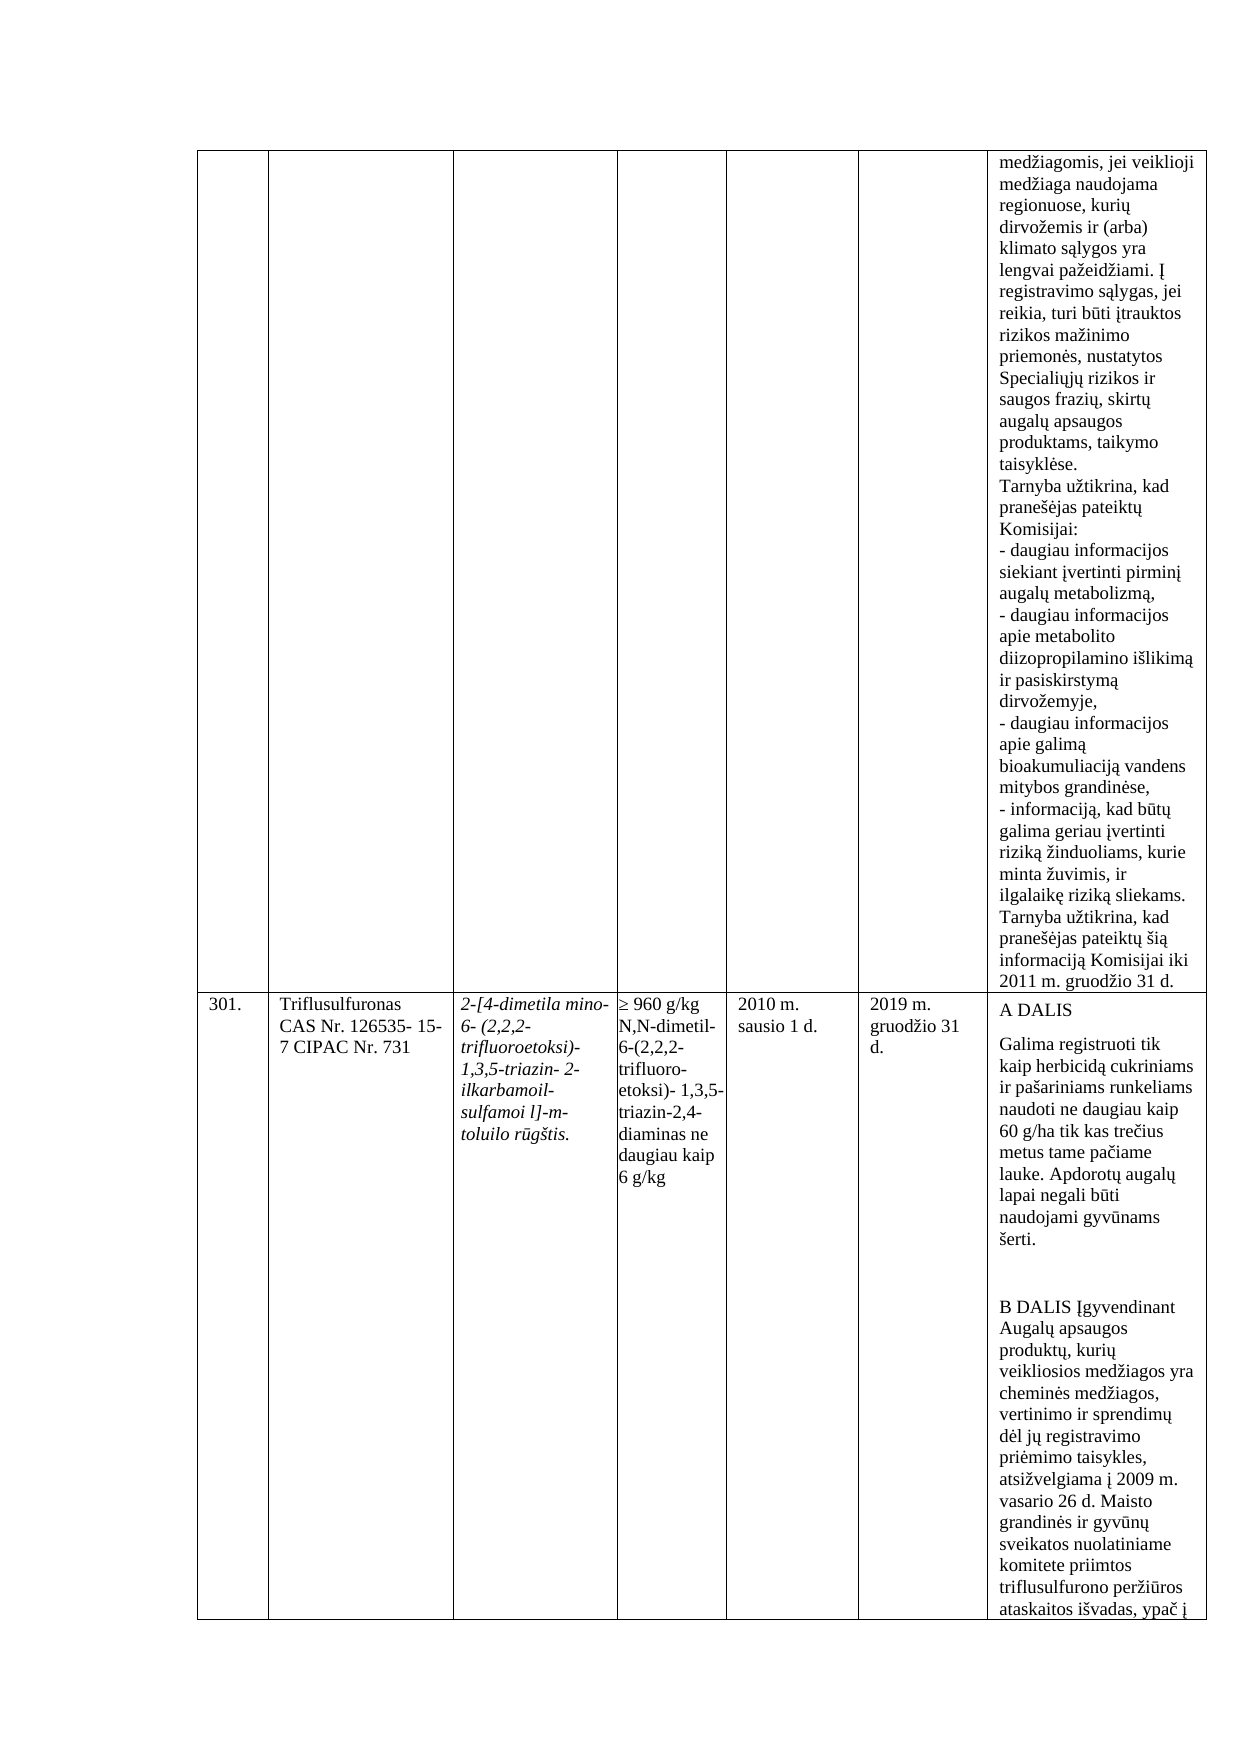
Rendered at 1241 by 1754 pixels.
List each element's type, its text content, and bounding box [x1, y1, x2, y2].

table_cell A DALIS Galima registruoti tik kaip herbicidą cukriniams ir pašariniams runkeliams naudoti ne daugiau kaip 60 g/ha tik kas trečius metus tame pačiame lauke. Apdorotų augalų lapai negali būti naudojami gyvūnams šerti. B DALIS Įgyvendinant Augalų apsaugos produktų, kurių veikliosios medžiagos yra cheminės medžiagos, vertinimo ir sprendimų dėl jų registravimo priėmimo taisykles, atsižvelgiama į 2009 m. vasario 26 d. Maisto grandinės ir gyvūnų sveikatos nuolatiniame komitete priimtos triflusulfurono peržiūros ataskaitos išvadas, ypač į [988, 993, 1206, 1619]
table_cell [454, 151, 617, 992]
table_cell [188, 992, 193, 1619]
table_cell [1207, 150, 1217, 992]
table_cell [1207, 992, 1217, 1619]
table_cell 301. [198, 993, 268, 1619]
table_cell [727, 151, 858, 992]
table_cell [193, 150, 197, 992]
table_cell [198, 151, 268, 992]
table_cell [269, 151, 453, 992]
table_cell medžiagomis, jei veiklioji medžiaga naudojama regionuose, kurių dirvožemis ir (arba) klimato sąlygos yra lengvai pažeidžiami. Į registravimo sąlygas, jei reikia, turi būti įtrauktos rizikos mažinimo priemonės, nustatytos Specialiųjų rizikos ir saugos frazių, skirtų augalų apsaugos produktams, taikymo taisyklėse. Tarnyba užtikrina, kad pranešėjas pateiktų Komisijai: - daugiau informacijos siekiant įvertinti pirminį augalų metabolizmą, - daugiau informacijos apie metabolito diizopropilamino išlikimą ir pasiskirstymą dirvožemyje, - daugiau informacijos apie galimą bioakumuliaciją vandens mitybos grandinėse, - informaciją, kad būtų galima geriau įvertinti riziką žinduoliams, kurie minta žuvimis, ir ilgalaikę riziką sliekams. Tarnyba užtikrina, kad pranešėjas pateiktų šią informaciją Komisijai iki 2011 m. gruodžio 31 d. [988, 151, 1206, 992]
table_cell [1217, 992, 1240, 1619]
table_cell [1217, 150, 1240, 992]
table_cell [184, 992, 188, 1619]
table_cell ≥ 960 g/kg N,N-dimetil-6-(2,2,2- trifluoro-etoksi)- 1,3,5- triazin-2,4- diaminas ne daugiau kaip 6 g/kg [618, 993, 726, 1619]
table_cell [859, 151, 987, 992]
table_cell [193, 992, 197, 1619]
table_cell 2010 m. sausio 1 d. [727, 993, 858, 1619]
table_cell 2-[4-dimetila mino-6- (2,2,2-trifluoroetoksi)- 1,3,5-triazin- 2- ilkarbamoil-sulfamoi l]-m-toluilo rūgštis. [454, 993, 617, 1619]
table_cell [184, 150, 188, 992]
table_cell 2019 m. gruodžio 31 d. [859, 993, 987, 1619]
table_cell [188, 150, 193, 992]
table_cell Triflusulfuronas CAS Nr. 126535- 15-7 CIPAC Nr. 731 [269, 993, 453, 1619]
table_cell [618, 151, 726, 992]
